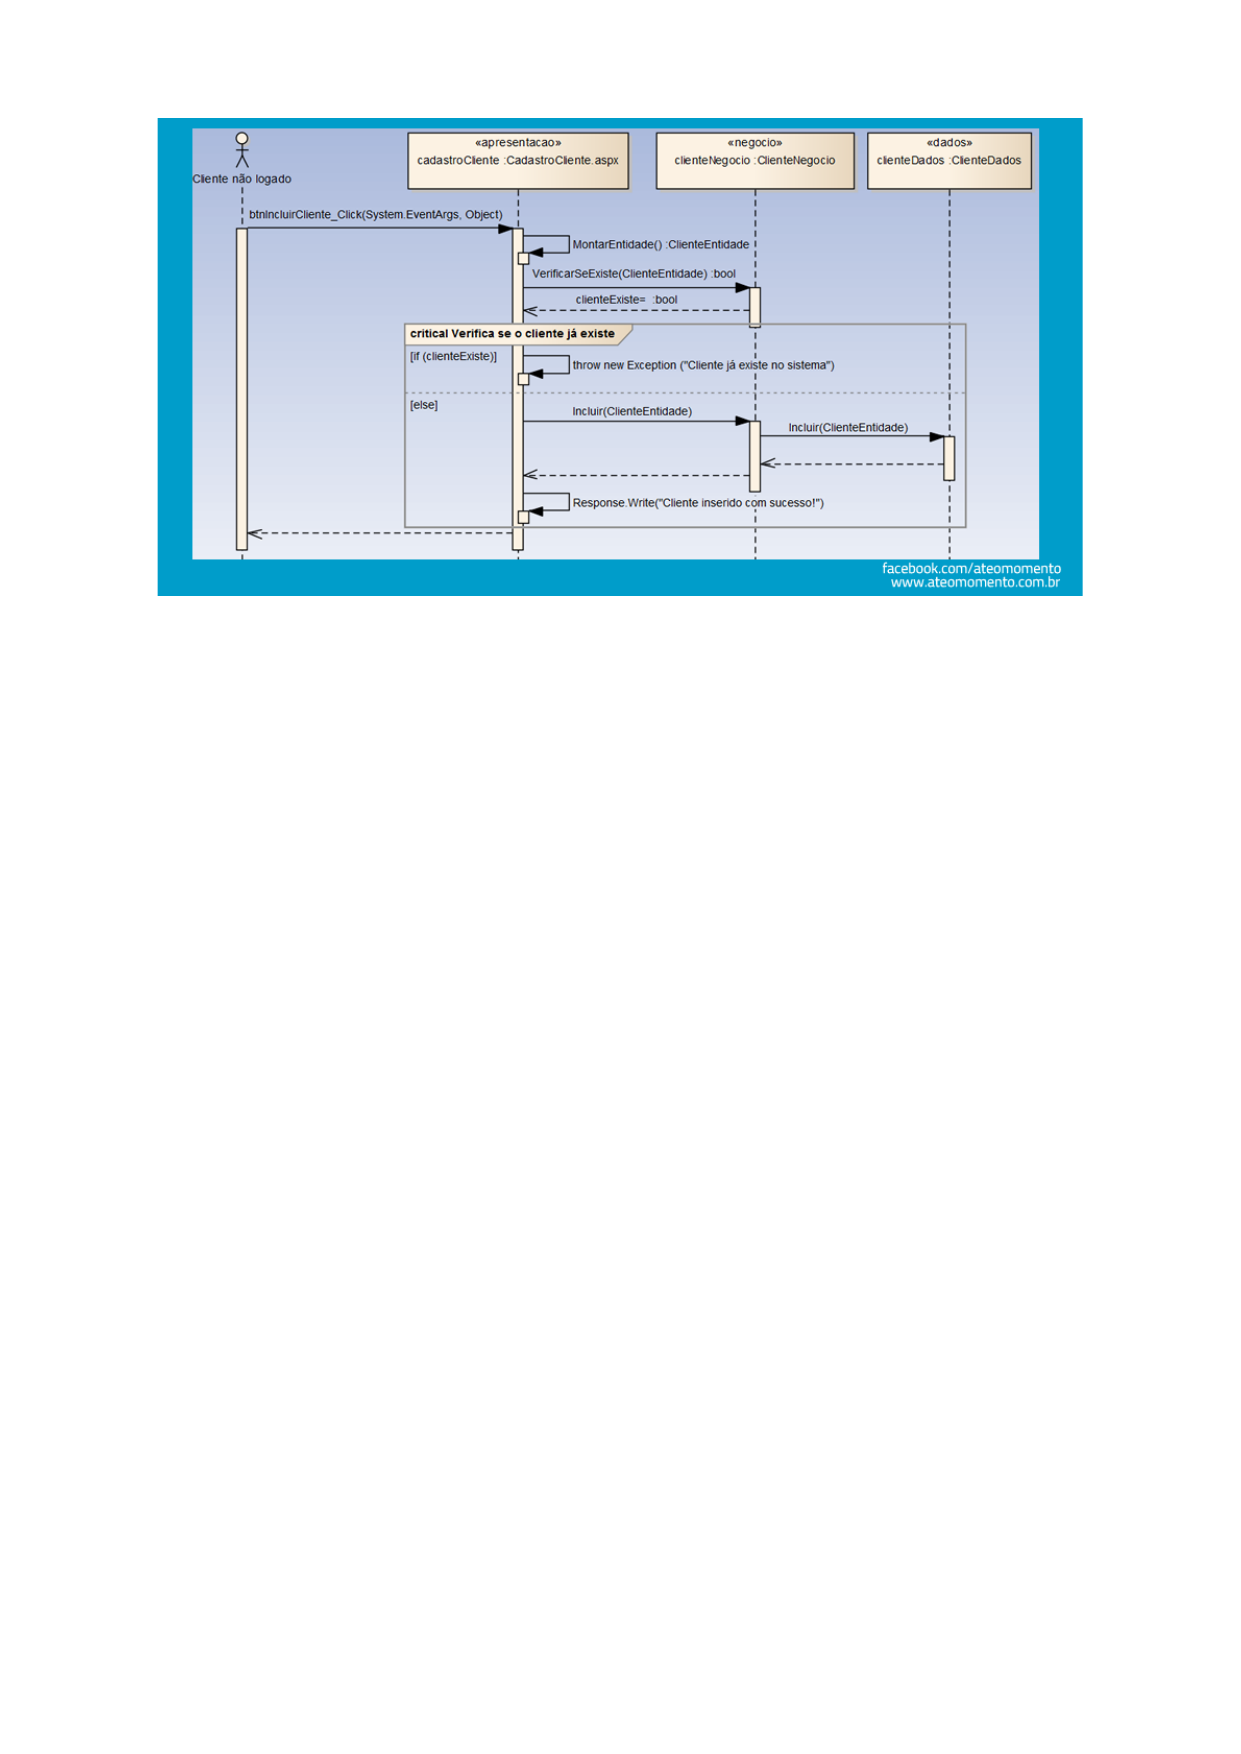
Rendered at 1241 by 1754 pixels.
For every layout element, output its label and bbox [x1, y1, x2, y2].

picture [987, 566, 995, 572]
picture [1035, 566, 1043, 572]
picture [985, 580, 997, 587]
picture [941, 580, 949, 587]
picture [902, 564, 911, 572]
picture [978, 565, 985, 573]
picture [915, 580, 923, 586]
picture [1000, 578, 1009, 587]
picture [893, 580, 911, 586]
picture [999, 566, 1008, 572]
picture [193, 129, 1039, 559]
picture [929, 563, 935, 572]
picture [1019, 566, 1028, 573]
